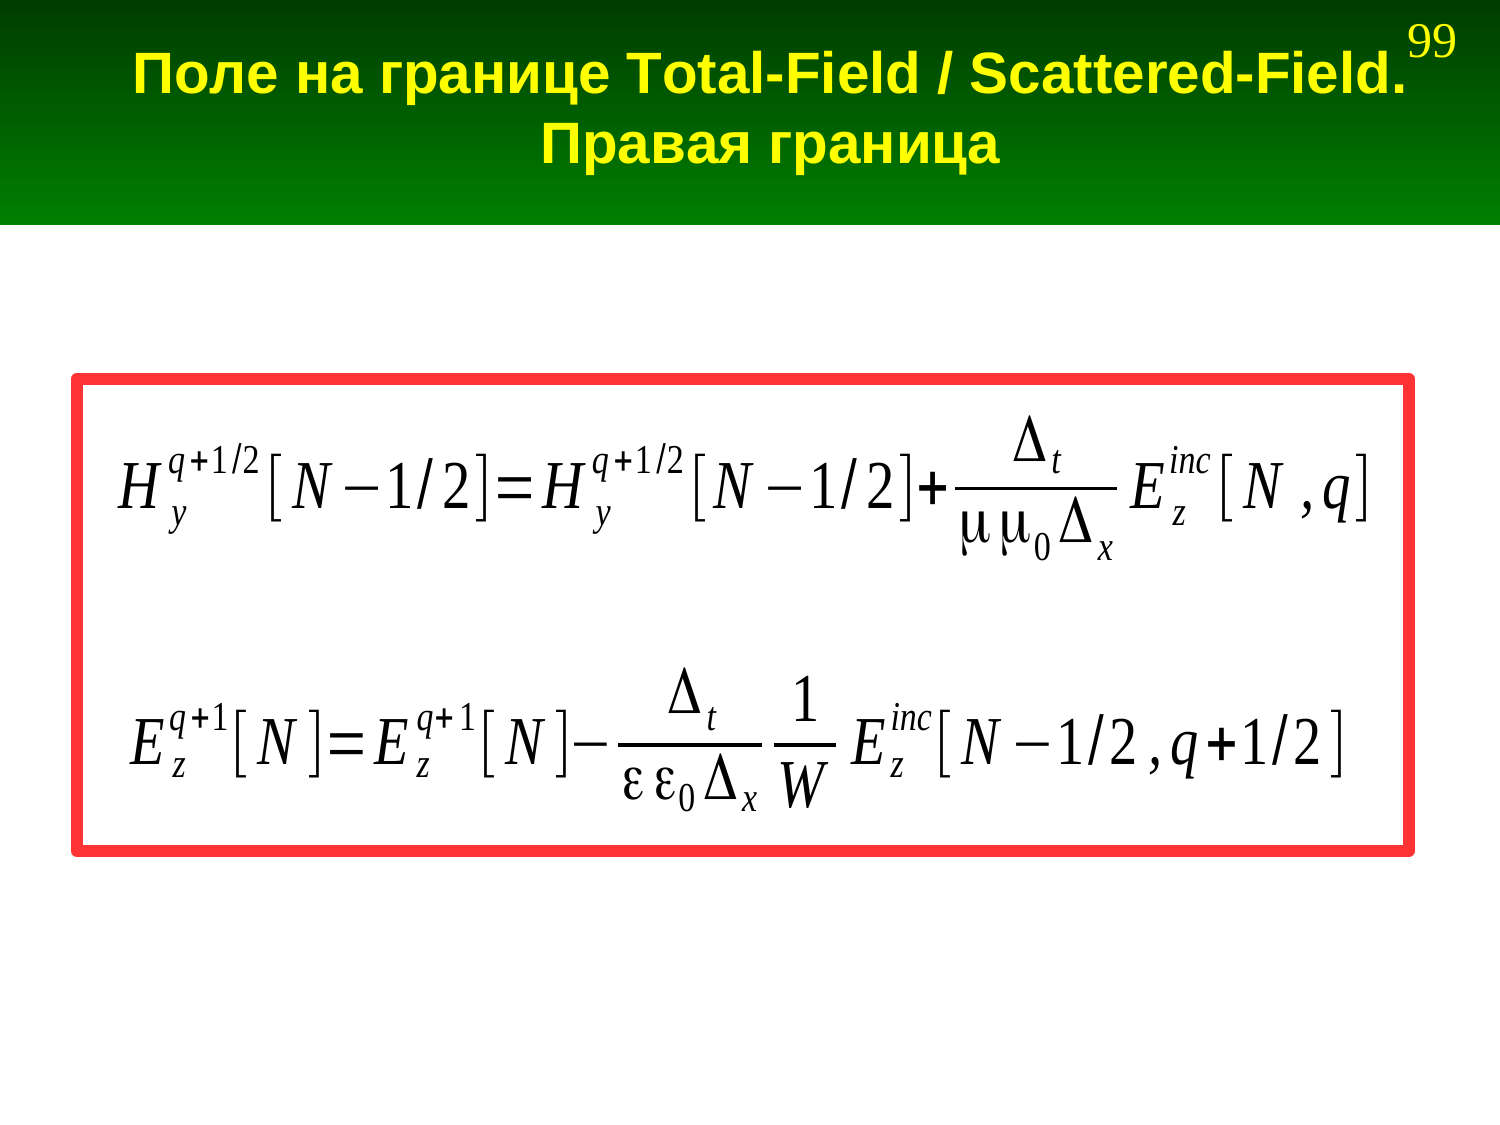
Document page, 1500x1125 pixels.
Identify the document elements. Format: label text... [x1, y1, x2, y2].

chart [112, 661, 1357, 825]
title Поле на границе Total-Field / Scattered-Field. Правая граница [100, 7, 1441, 204]
chart [100, 409, 1385, 569]
